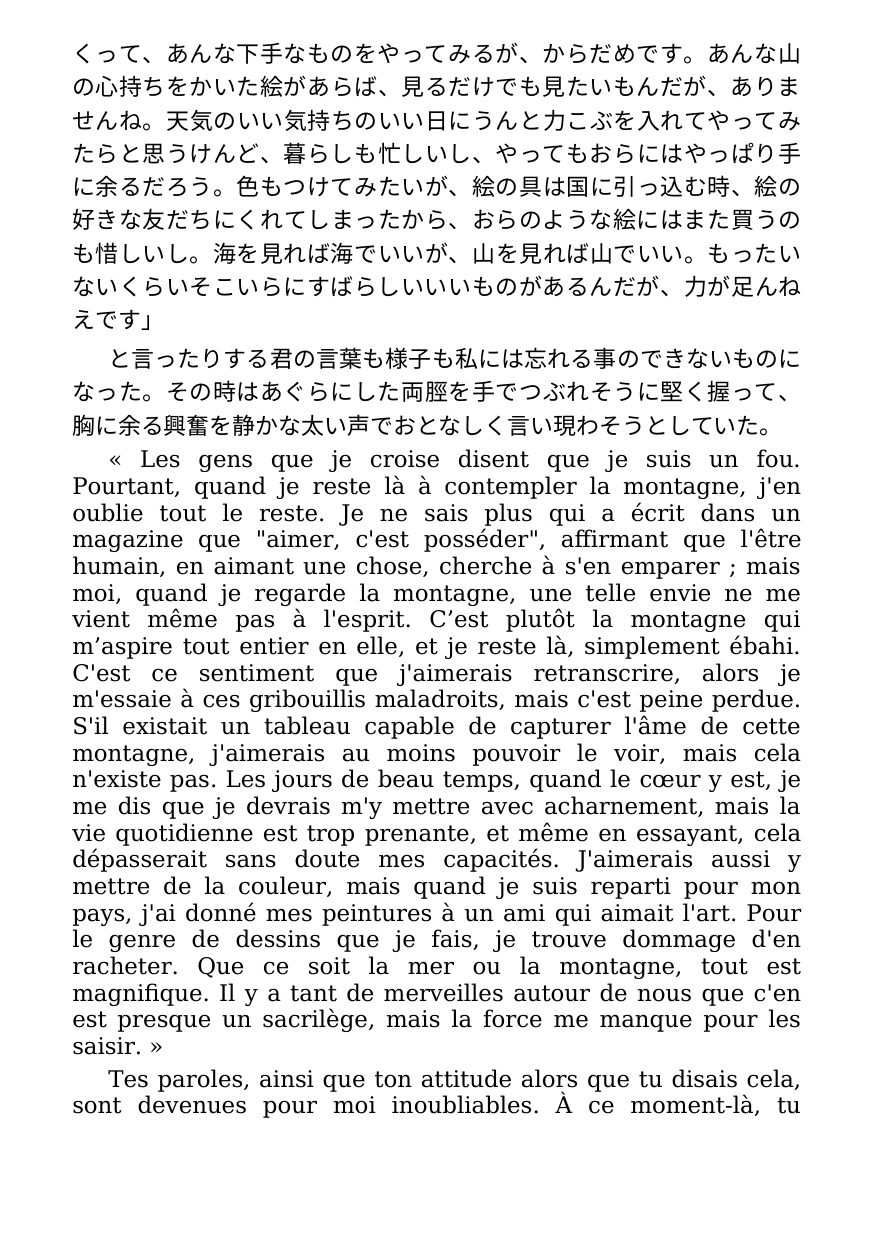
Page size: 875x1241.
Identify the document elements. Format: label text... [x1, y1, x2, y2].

text と言ったりする君の言葉も様子も私には忘れる事のできないものになった。その時はあぐらにした両脛を手でつぶれそうに堅く握って、胸に余る興奮を静かな太い声でおとなしく言い現わそうとしていた。 [72, 341, 802, 441]
text Tes paroles, ainsi que ton attitude alors que tu disais cela, sont devenues pour moi inoubliables. À ce moment-là, tu [72, 1066, 802, 1119]
text くって、あんな下手なものをやってみるが、からだめです。あんな山の心持ちをかいた絵があらば、見るだけでも見たいもんだが、ありませんね。天気のいい気持ちのいい日にうんと力こぶを入れてやってみたらと思うけんど、暮らしも忙しいし、やってもおらにはやっぱり手に余るだろう。色もつけてみたいが、絵の具は国に引っ込む時、絵の好きな友だちにくれてしまったから、おらのような絵にはまた買うのも惜しいし。海を見れば海でいいが、山を見れば山でいい。もったいないくらいそこいらにすばらしいいいものがあるんだが、力が足んねえです」 [72, 36, 802, 335]
text « Les gens que je croise disent que je suis un fou. Pourtant, quand je reste là à contempler la montagne, j'en oublie tout le reste. Je ne sais plus qui a écrit dans un magazine que "aimer, c'est posséder", affirmant que l'être humain, en aimant une chose, cherche à s'en emparer ; mais moi, quand je regarde la montagne, une telle envie ne me vient même pas à l'esprit. C’est plutôt la montagne qui m’aspire tout entier en elle, et je reste là, simplement ébahi. C'est ce sentiment que j'aimerais retranscrire, alors je m'essaie à ces gribouillis maladroits, mais c'est peine perdue. S'il existait un tableau capable de capturer l'âme de cette montagne, j'aimerais au moins pouvoir le voir, mais cela n'existe pas. Les jours de beau temps, quand le cœur y est, je me dis que je devrais m'y mettre avec acharnement, mais la vie quotidienne est trop prenante, et même en essayant, cela dépasserait sans doute mes capacités. J'aimerais aussi y mettre de la couleur, mais quand je suis reparti pour mon pays, j'ai donné mes peintures à un ami qui aimait l'art. Pour le genre de dessins que je fais, je trouve dommage d'en racheter. Que ce soit la mer ou la montagne, tout est magnifique. Il y a tant de merveilles autour de nous que c'en est presque un sacrilège, mais la force me manque pour les saisir. » [72, 447, 802, 1060]
